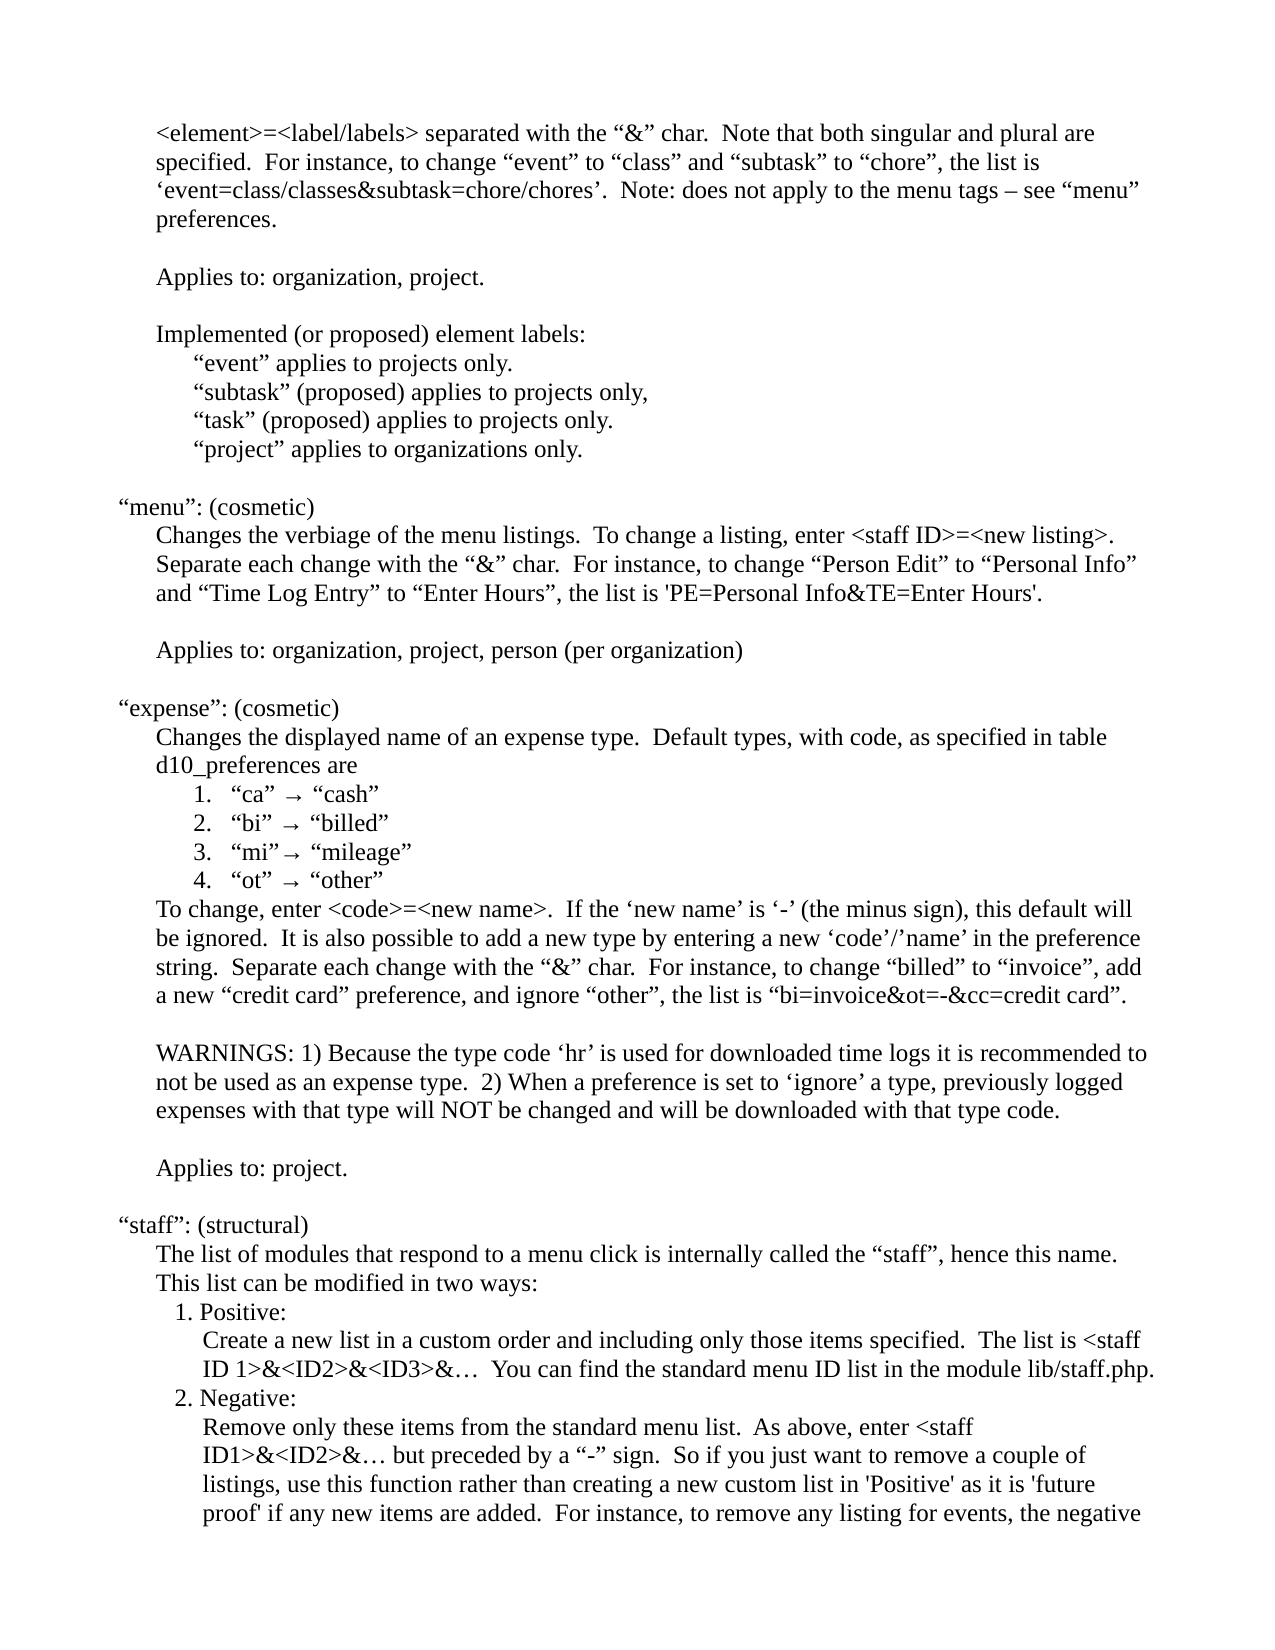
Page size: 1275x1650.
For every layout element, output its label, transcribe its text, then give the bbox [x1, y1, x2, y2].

text Remove only these items from the standard menu list. As above, enter <staff ID1>&<ID2>&… but preceded by a “-” sign. So if you just want to remove a couple of listings, use this function rather than creating a new custom list in 'Positive' as it is 'future proof' if any new items are added. For instance, to remove any listing for events, the negative [202, 1412, 1157, 1527]
list “ca” → “cash” [193, 779, 1157, 808]
list “bi” → “billed” [193, 808, 1157, 837]
text 2. Negative: [174, 1383, 1157, 1412]
text “menu”: (cosmetic) [118, 492, 1157, 521]
text Applies to: project. [156, 1153, 1157, 1182]
text “expense”: (cosmetic) [118, 693, 1157, 722]
text 1. Positive: [174, 1297, 1157, 1326]
text Implemented (or proposed) element labels: [156, 319, 1157, 348]
text To change, enter <code>=<new name>. If the ‘new name’ is ‘-’ (the minus sign), this default will be ignored. It is also possible to add a new type by entering a new ‘code’/’name’ in the preference string. Separate each change with the “&” char. For instance, to change “billed” to “invoice”, add a new “credit card” preference, and ignore “other”, the list is “bi=invoice&ot=-&cc=credit card”. [156, 894, 1157, 1009]
text “project” applies to organizations only. [193, 434, 1157, 463]
text Applies to: organization, project, person (per organization) [156, 636, 1157, 664]
list “ot” → “other” [193, 866, 1157, 894]
text WARNINGS: 1) Because the type code ‘hr’ is used for downloaded time logs it is recommended to not be used as an expense type. 2) When a preference is set to ‘ignore’ a type, previously logged expenses with that type will NOT be changed and will be downloaded with that type code. [156, 1038, 1157, 1124]
text “event” applies to projects only. [193, 348, 1157, 377]
text “task” (proposed) applies to projects only. [193, 406, 1157, 434]
text “staff”: (structural) [118, 1211, 1157, 1239]
text Changes the verbiage of the menu listings. To change a listing, enter <staff ID>=<new listing>. Separate each change with the “&” char. For instance, to change “Person Edit” to “Personal Info” and “Time Log Entry” to “Enter Hours”, the list is 'PE=Personal Info&TE=Enter Hours'. [156, 521, 1157, 607]
text <element>=<label/labels> separated with the “&” char. Note that both singular and plural are specified. For instance, to change “event” to “class” and “subtask” to “chore”, the list is ‘event=class/classes&subtask=chore/chores’. Note: does not apply to the menu tags – see “menu” preferences. [156, 118, 1157, 233]
list “mi”→ “mileage” [193, 837, 1157, 866]
text Changes the displayed name of an expense type. Default types, with code, as specified in table d10_preferences are [156, 722, 1157, 779]
text Applies to: organization, project. [156, 262, 1157, 291]
text The list of modules that respond to a menu click is internally called the “staff”, hence this name. This list can be modified in two ways: [156, 1239, 1157, 1297]
text “subtask” (proposed) applies to projects only, [193, 377, 1157, 406]
text Create a new list in a custom order and including only those items specified. The list is <staff ID 1>&<ID2>&<ID3>&… You can find the standard menu ID list in the module lib/staff.php. [202, 1326, 1157, 1383]
